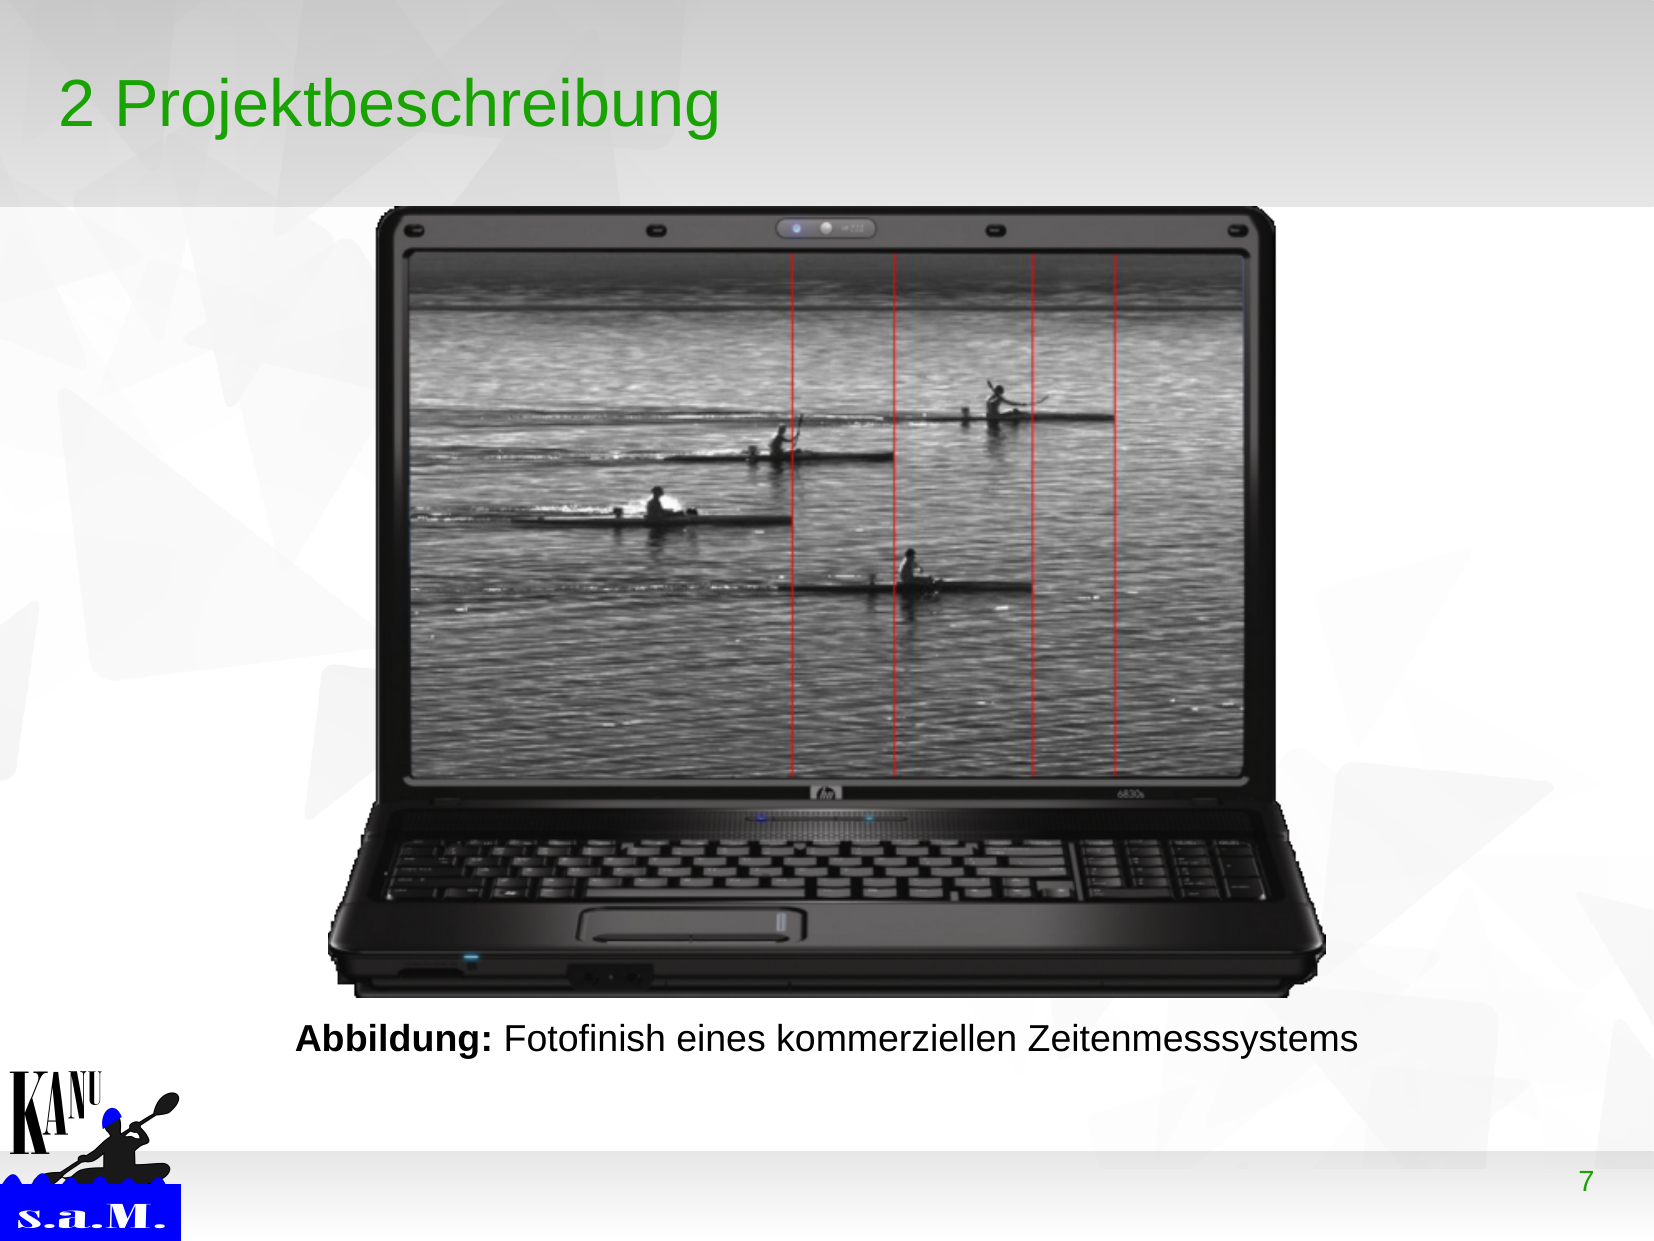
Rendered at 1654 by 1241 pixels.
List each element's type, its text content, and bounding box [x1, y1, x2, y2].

title 2 Projektbeschreibung [59, 29, 1595, 178]
text_box Abbildung: Fotofinish eines kommerziellen Zeitenmesssystems [118, 1009, 1536, 1067]
picture [0, 0, 1654, 1169]
picture [0, 1059, 181, 1241]
